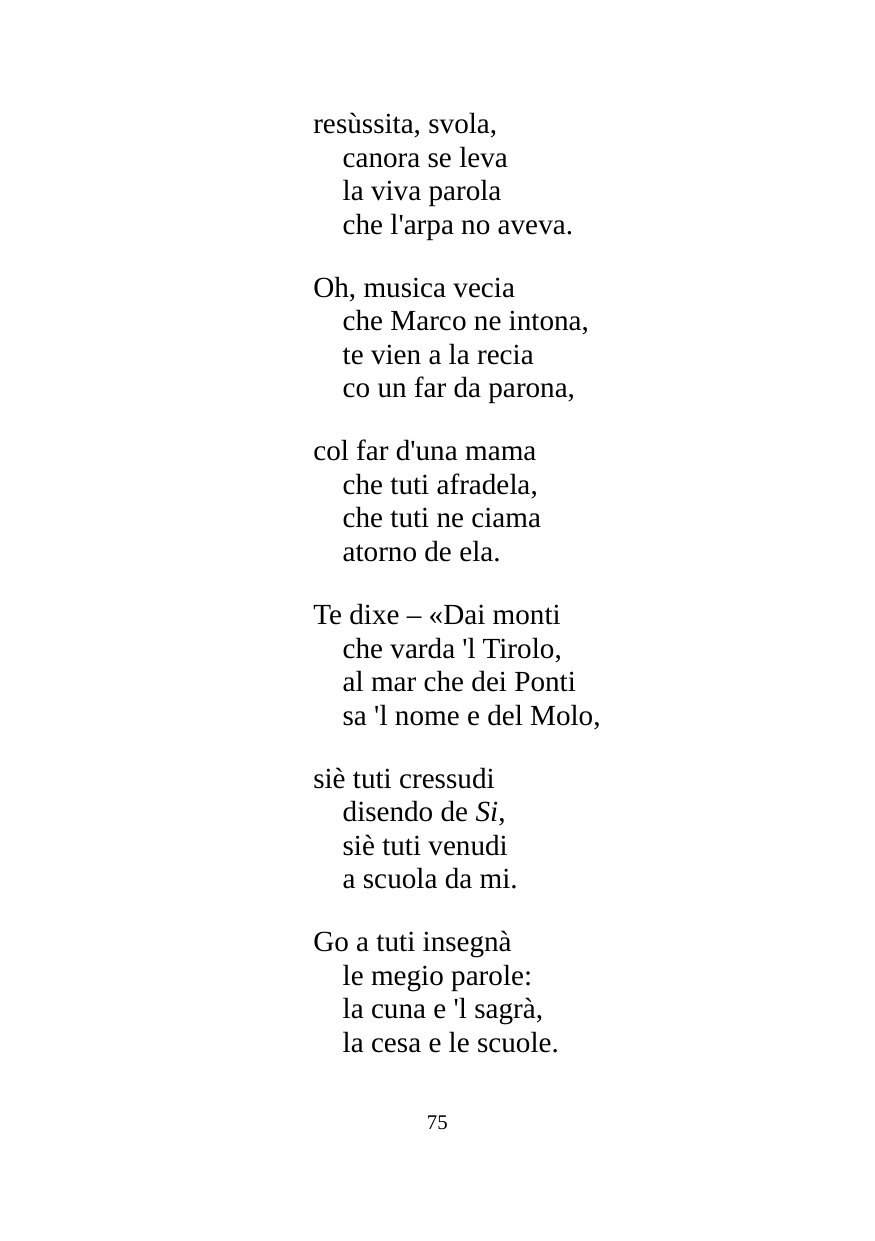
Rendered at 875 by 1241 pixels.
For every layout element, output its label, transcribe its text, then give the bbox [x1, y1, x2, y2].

text resùssita, svola, canora se leva la viva parola che l'arpa no aveva. [313, 106, 768, 240]
text Oh, musica vecia che Marco ne intona, te vien a la recia co un far da parona, [313, 270, 768, 404]
text Go a tuti insegnà le megio parole: la cuna e 'l sagrà, la cesa e le scuole. [313, 924, 768, 1059]
text siè tuti cressudi disendo de Si, siè tuti venudi a scuola da mi. [313, 761, 768, 895]
text Te dixe – «Dai monti che varda 'l Tirolo, al mar che dei Ponti sa 'l nome e del Molo, [313, 597, 768, 731]
text col far d'una mama che tuti afradela, che tuti ne ciama atorno de ela. [313, 433, 768, 568]
